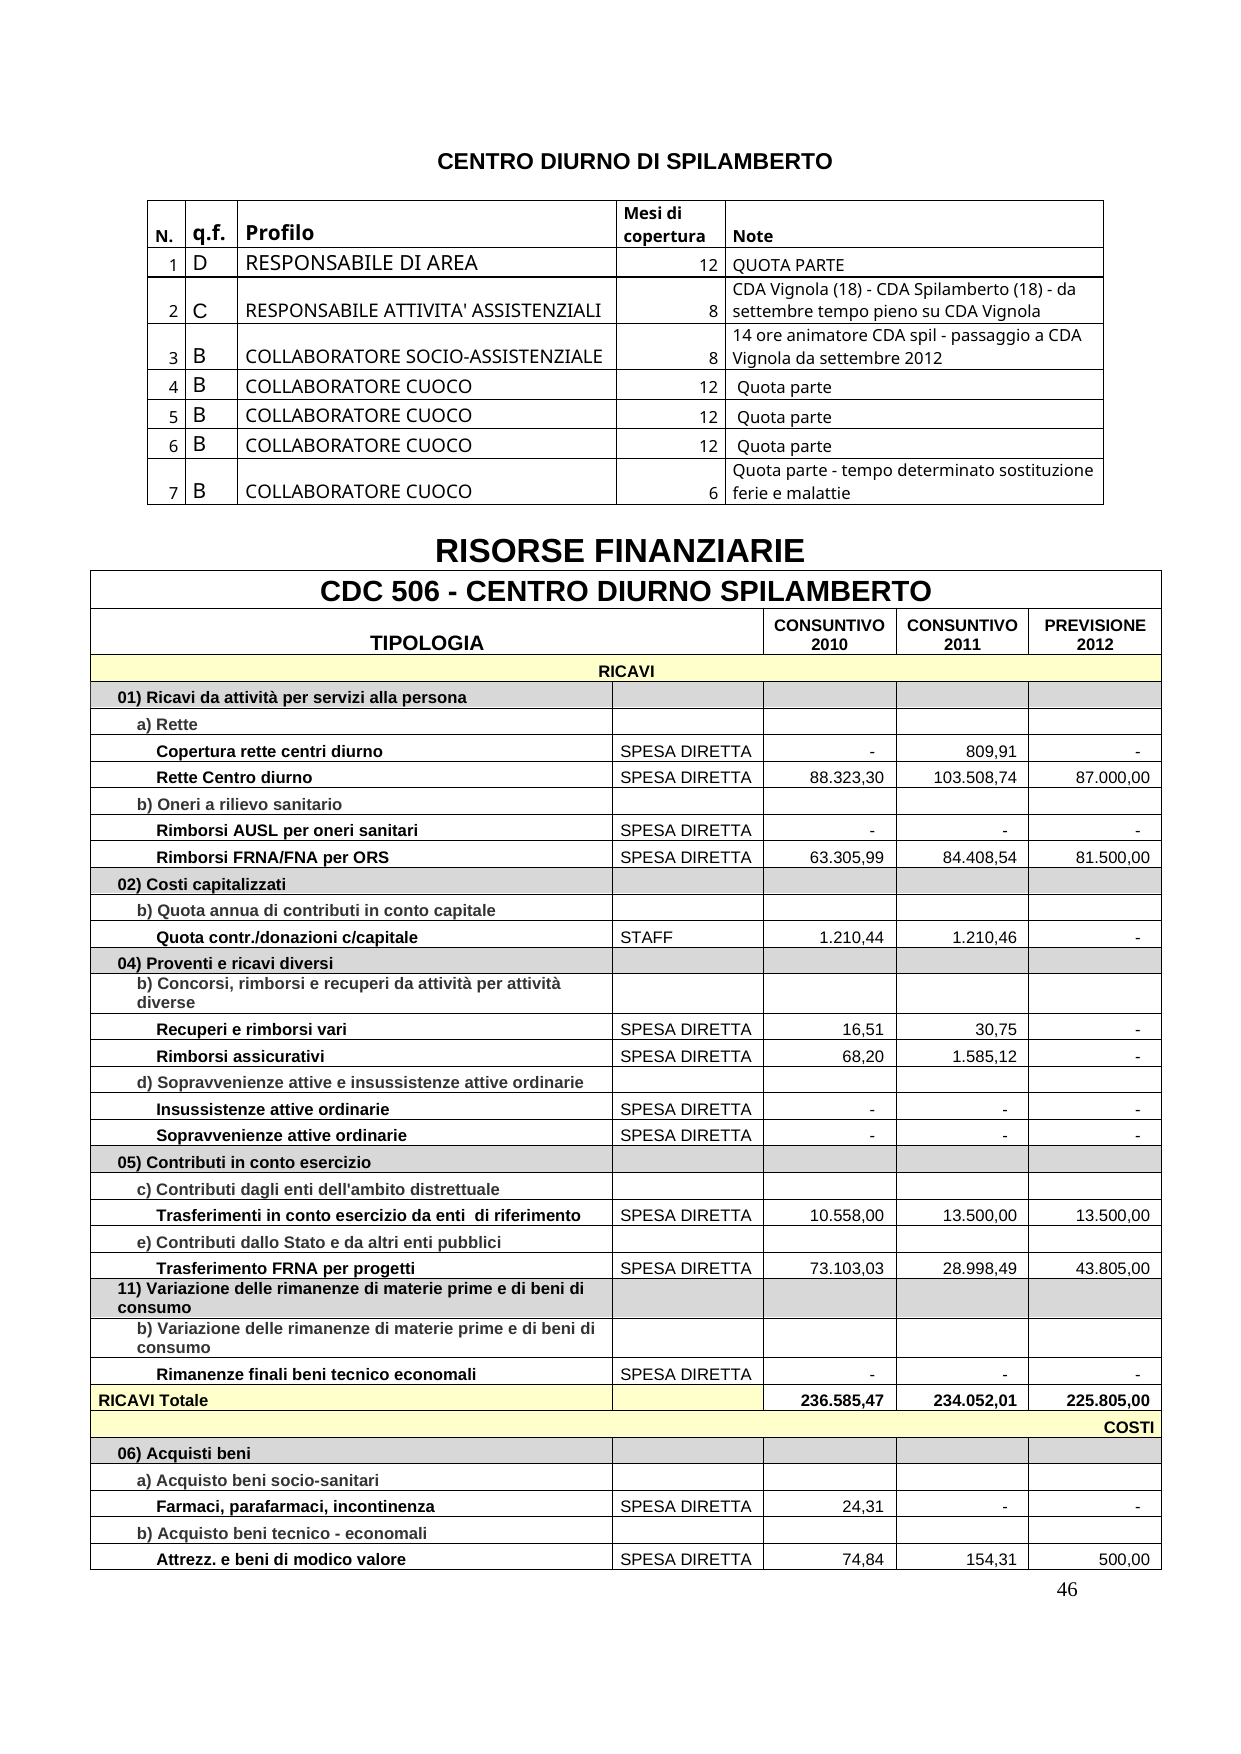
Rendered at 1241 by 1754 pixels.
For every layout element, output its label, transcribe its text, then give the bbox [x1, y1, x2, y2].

table_cell [1029, 974, 1161, 1012]
table_cell [129, 1491, 149, 1516]
table_cell [613, 868, 763, 893]
table_cell [129, 1358, 149, 1383]
table_cell 01) Ricavi da attività per servizi alla persona [110, 682, 612, 707]
table_cell [129, 1093, 149, 1119]
table_cell 63.305,99 [764, 841, 896, 867]
table_cell [91, 974, 110, 1012]
table_cell [613, 788, 763, 814]
table_cell STAFF [613, 921, 763, 947]
table_cell [1029, 682, 1161, 707]
table_cell - [1029, 1358, 1161, 1383]
table_cell D [186, 248, 237, 276]
table_cell Farmaci, parafarmaci, incontinenza [149, 1491, 612, 1516]
table_cell [764, 974, 896, 1012]
table_cell - [1029, 1040, 1161, 1066]
table_cell 43.805,00 [1029, 1253, 1161, 1278]
table_cell [897, 1517, 1028, 1543]
table_cell [1029, 1279, 1161, 1317]
table_cell [91, 1464, 110, 1490]
table_cell [129, 1040, 149, 1066]
table_cell [897, 709, 1028, 734]
table_cell [764, 1173, 896, 1198]
table_cell [91, 1226, 110, 1252]
table_cell [110, 1226, 129, 1252]
table_cell 12 [617, 248, 725, 276]
table_cell [897, 1279, 1028, 1317]
table_cell [91, 1544, 110, 1569]
table_cell [764, 868, 896, 893]
table_cell [897, 1464, 1028, 1490]
table_cell [110, 1319, 129, 1357]
table_cell RICAVI [91, 655, 1161, 681]
table_cell Sopravvenienze attive ordinarie [149, 1120, 612, 1145]
table_cell SPESA DIRETTA [613, 1358, 763, 1383]
table_cell [897, 948, 1028, 973]
table_cell [764, 1517, 896, 1543]
table_cell - [1029, 815, 1161, 840]
table_cell [613, 1385, 763, 1410]
table_cell [110, 1517, 129, 1543]
table_cell [897, 868, 1028, 893]
table_cell SPESA DIRETTA [613, 1040, 763, 1066]
table_cell [764, 1226, 896, 1252]
table_cell - [1029, 1120, 1161, 1145]
table_cell [897, 895, 1028, 920]
table_cell a) Acquisto beni socio-sanitari [129, 1464, 612, 1490]
table_cell [110, 1544, 129, 1569]
table_cell Rette Centro diurno [149, 762, 612, 787]
table_cell [91, 762, 110, 787]
table_cell Recuperi e rimborsi vari [149, 1014, 612, 1039]
table_cell SPESA DIRETTA [613, 735, 763, 761]
table_cell 103.508,74 [897, 762, 1028, 787]
table_cell 16,51 [764, 1014, 896, 1039]
table_cell [91, 895, 110, 920]
table_cell [91, 1491, 110, 1516]
table_cell - [764, 1093, 896, 1119]
table_cell [91, 1146, 110, 1172]
table_cell [613, 1464, 763, 1490]
table_cell Quota parte [726, 429, 1103, 458]
table_cell [110, 1173, 129, 1198]
table_cell 236.585,47 [764, 1385, 896, 1410]
table_cell [110, 1014, 129, 1039]
table_cell 02) Costi capitalizzati [110, 868, 612, 893]
table_cell RESPONSABILE ATTIVITA' ASSISTENZIALI [238, 278, 616, 323]
table_cell [110, 709, 129, 734]
table_cell [129, 1544, 149, 1569]
table_cell [110, 1464, 129, 1490]
table_cell [764, 1464, 896, 1490]
table_header N. [148, 201, 185, 247]
table_cell [91, 1279, 110, 1317]
table_cell SPESA DIRETTA [613, 841, 763, 867]
table_cell [129, 815, 149, 840]
table_cell [1029, 895, 1161, 920]
table_cell [764, 709, 896, 734]
table_cell [91, 1014, 110, 1039]
table_cell - [897, 815, 1028, 840]
table_cell b) Variazione delle rimanenze di materie prime e di beni di consumo [129, 1319, 612, 1357]
table_cell [1029, 1438, 1161, 1463]
table_cell [1029, 1226, 1161, 1252]
table_cell - [1029, 1093, 1161, 1119]
table_cell e) Contributi dallo Stato e da altri enti pubblici [129, 1226, 612, 1252]
table_cell [1029, 1319, 1161, 1357]
table_cell - [1029, 921, 1161, 947]
table_header Note [726, 201, 1103, 247]
table_cell 2 [148, 278, 185, 323]
table_cell PREVISIONE 2012 [1029, 609, 1161, 654]
table_cell 10.558,00 [764, 1200, 896, 1225]
table_header CDC 506 - CENTRO DIURNO SPILAMBERTO [91, 571, 1161, 607]
table_cell Quota parte [726, 370, 1103, 399]
table_cell COLLABORATORE CUOCO [238, 370, 616, 399]
table_cell 84.408,54 [897, 841, 1028, 867]
table_header Mesi di copertura [617, 201, 725, 247]
table_cell [613, 1067, 763, 1092]
table_cell [110, 735, 129, 761]
table_cell [91, 1040, 110, 1066]
table_cell 8 [617, 278, 725, 323]
table_cell 1.210,46 [897, 921, 1028, 947]
table_cell COLLABORATORE CUOCO [238, 459, 616, 504]
table_cell Quota parte - tempo determinato sostituzione ferie e malattie [726, 459, 1103, 504]
table_cell [764, 682, 896, 707]
table_cell [1029, 1067, 1161, 1092]
table_cell [91, 921, 110, 947]
table_cell [129, 921, 149, 947]
table_cell [613, 1517, 763, 1543]
table_cell 74,84 [764, 1544, 896, 1569]
table_cell [613, 1438, 763, 1463]
table_cell [129, 1200, 149, 1225]
table_cell [613, 895, 763, 920]
table_cell 11) Variazione delle rimanenze di materie prime e di beni di consumo [110, 1279, 612, 1317]
table_cell - [897, 1120, 1028, 1145]
table_cell 81.500,00 [1029, 841, 1161, 867]
table_cell [91, 709, 110, 734]
table_cell B [186, 324, 237, 369]
table_cell 12 [617, 370, 725, 399]
table_cell [613, 974, 763, 1012]
table_cell - [764, 1120, 896, 1145]
table_cell COLLABORATORE CUOCO [238, 429, 616, 458]
table_cell 4 [148, 370, 185, 399]
table_cell 13.500,00 [897, 1200, 1028, 1225]
table_cell [613, 709, 763, 734]
table_cell 1.210,44 [764, 921, 896, 947]
table_cell [613, 1226, 763, 1252]
table_cell [764, 1067, 896, 1092]
table_cell [110, 1358, 129, 1383]
table_cell [1029, 1146, 1161, 1172]
table_cell [91, 1093, 110, 1119]
table_cell [91, 1319, 110, 1357]
table_cell CONSUNTIVO 2011 [897, 609, 1028, 654]
table_cell b) Concorsi, rimborsi e recuperi da attività per attività diverse [129, 974, 612, 1012]
table_cell [110, 762, 129, 787]
table_cell - [1029, 1491, 1161, 1516]
table_cell [110, 788, 129, 814]
table_cell SPESA DIRETTA [613, 762, 763, 787]
table_header Profilo [238, 201, 616, 247]
table_cell [897, 1173, 1028, 1198]
table_cell [91, 1438, 110, 1463]
table_cell CONSUNTIVO 2010 [764, 609, 896, 654]
table_cell [91, 1253, 110, 1278]
table_cell C [186, 278, 237, 323]
table_cell COLLABORATORE CUOCO [238, 400, 616, 428]
table_cell 28.998,49 [897, 1253, 1028, 1278]
table_cell SPESA DIRETTA [613, 1120, 763, 1145]
table_cell [129, 1253, 149, 1278]
table_cell [91, 1200, 110, 1225]
table_cell [110, 1491, 129, 1516]
table_cell [613, 682, 763, 707]
table_cell 24,31 [764, 1491, 896, 1516]
table_cell - [1029, 1014, 1161, 1039]
table_cell [1029, 948, 1161, 973]
table_cell CDA Vignola (18) - CDA Spilamberto (18) - da settembre tempo pieno su CDA Vignola [726, 278, 1103, 323]
table_cell B [186, 400, 237, 428]
table_cell - [764, 1358, 896, 1383]
table_cell - [764, 815, 896, 840]
table_cell [110, 815, 129, 840]
table_cell [110, 895, 129, 920]
table_cell - [1029, 735, 1161, 761]
table_cell [91, 1067, 110, 1092]
table_cell COLLABORATORE SOCIO-ASSISTENZIALE [238, 324, 616, 369]
table_cell [110, 1040, 129, 1066]
table_cell c) Contributi dagli enti dell'ambito distrettuale [129, 1173, 612, 1198]
table_cell Rimborsi AUSL per oneri sanitari [149, 815, 612, 840]
table_cell Copertura rette centri diurno [149, 735, 612, 761]
table_cell B [186, 459, 237, 504]
table_cell QUOTA PARTE [726, 248, 1103, 276]
table_cell - [897, 1093, 1028, 1119]
table_cell d) Sopravvenienze attive e insussistenze attive ordinarie [129, 1067, 612, 1092]
table_cell [1029, 709, 1161, 734]
table_cell 6 [617, 459, 725, 504]
table_cell 809,91 [897, 735, 1028, 761]
table_cell [110, 1067, 129, 1092]
table_cell [613, 1173, 763, 1198]
table_cell Quota parte [726, 400, 1103, 428]
table_cell [897, 682, 1028, 707]
table_cell [91, 948, 110, 973]
table_cell 14 ore animatore CDA spil - passaggio a CDA Vignola da settembre 2012 [726, 324, 1103, 369]
table_cell [91, 682, 110, 707]
table_cell [613, 1319, 763, 1357]
table_cell B [186, 429, 237, 458]
table_cell [91, 815, 110, 840]
table_cell - [897, 1491, 1028, 1516]
table_cell SPESA DIRETTA [613, 1491, 763, 1516]
table_cell 06) Acquisti beni [110, 1438, 612, 1463]
table_cell [129, 762, 149, 787]
table_cell b) Acquisto beni tecnico - economali [129, 1517, 612, 1543]
table_cell [764, 1438, 896, 1463]
table_cell [1029, 1173, 1161, 1198]
table_cell Rimborsi FRNA/FNA per ORS [149, 841, 612, 867]
table_cell COSTI [91, 1411, 1161, 1437]
table_cell [764, 1146, 896, 1172]
table_cell [764, 788, 896, 814]
table_cell SPESA DIRETTA [613, 1200, 763, 1225]
table_cell a) Rette [129, 709, 612, 734]
table_cell 154,31 [897, 1544, 1028, 1569]
table_cell [91, 1358, 110, 1383]
table_cell b) Quota annua di contributi in conto capitale [129, 895, 612, 920]
table_cell [897, 1146, 1028, 1172]
table_cell SPESA DIRETTA [613, 815, 763, 840]
table_cell [91, 868, 110, 893]
table_cell [613, 1279, 763, 1317]
table_cell [129, 735, 149, 761]
table_cell [110, 1200, 129, 1225]
table_cell 500,00 [1029, 1544, 1161, 1569]
table_cell [764, 1279, 896, 1317]
table_cell 04) Proventi e ricavi diversi [110, 948, 612, 973]
table_cell Rimanenze finali beni tecnico economali [149, 1358, 612, 1383]
text RISORSE FINANZIARIE [89, 532, 1152, 570]
table_cell SPESA DIRETTA [613, 1544, 763, 1569]
table_header q.f. [186, 201, 237, 247]
table_cell Trasferimenti in conto esercizio da enti di riferimento [149, 1200, 612, 1225]
table_cell TIPOLOGIA [91, 609, 763, 654]
table_cell [1029, 868, 1161, 893]
table_cell Rimborsi assicurativi [149, 1040, 612, 1066]
table_cell [897, 1067, 1028, 1092]
table_cell [897, 1226, 1028, 1252]
table_cell [129, 1014, 149, 1039]
table_cell [110, 1093, 129, 1119]
table_cell Trasferimento FRNA per progetti [149, 1253, 612, 1278]
table_cell RICAVI Totale [91, 1385, 612, 1410]
table_cell [129, 841, 149, 867]
table_cell [129, 1120, 149, 1145]
table_cell [1029, 1464, 1161, 1490]
table_cell 5 [148, 400, 185, 428]
table_cell 234.052,01 [897, 1385, 1028, 1410]
table_cell [897, 788, 1028, 814]
table_cell SPESA DIRETTA [613, 1093, 763, 1119]
table_cell 12 [617, 429, 725, 458]
table_cell RESPONSABILE DI AREA [238, 248, 616, 276]
table_cell Attrezz. e beni di modico valore [149, 1544, 612, 1569]
table_cell [764, 895, 896, 920]
table_cell [764, 1319, 896, 1357]
table_cell 12 [617, 400, 725, 428]
table_cell [613, 948, 763, 973]
table_cell [110, 974, 129, 1012]
table_cell [897, 974, 1028, 1012]
table_cell [91, 788, 110, 814]
table_cell [91, 1173, 110, 1198]
table_cell [91, 841, 110, 867]
table_cell [897, 1438, 1028, 1463]
table_cell [110, 1120, 129, 1145]
table_cell [1029, 788, 1161, 814]
table_cell [91, 1120, 110, 1145]
text CENTRO DIURNO DI SPILAMBERTO [148, 148, 1078, 174]
table_cell 1 [148, 248, 185, 276]
table_cell 87.000,00 [1029, 762, 1161, 787]
table_cell 1.585,12 [897, 1040, 1028, 1066]
table_cell 05) Contributi in conto esercizio [110, 1146, 612, 1172]
table_cell [110, 841, 129, 867]
table_cell SPESA DIRETTA [613, 1014, 763, 1039]
table_cell [897, 1319, 1028, 1357]
table_cell Insussistenze attive ordinarie [149, 1093, 612, 1119]
table_cell 6 [148, 429, 185, 458]
table_cell [110, 921, 129, 947]
table_cell [91, 1517, 110, 1543]
table_cell 13.500,00 [1029, 1200, 1161, 1225]
table_cell 88.323,30 [764, 762, 896, 787]
table_cell 68,20 [764, 1040, 896, 1066]
table_cell [110, 1253, 129, 1278]
table_cell [91, 735, 110, 761]
table_cell B [186, 370, 237, 399]
table_cell - [764, 735, 896, 761]
table_cell [764, 948, 896, 973]
table_cell Quota contr./donazioni c/capitale [149, 921, 612, 947]
table_cell 30,75 [897, 1014, 1028, 1039]
table_cell 8 [617, 324, 725, 369]
table_cell 225.805,00 [1029, 1385, 1161, 1410]
table_cell [613, 1146, 763, 1172]
table_cell 7 [148, 459, 185, 504]
table_cell - [897, 1358, 1028, 1383]
table_cell b) Oneri a rilievo sanitario [129, 788, 612, 814]
table_cell [1029, 1517, 1161, 1543]
table_cell SPESA DIRETTA [613, 1253, 763, 1278]
table_cell 3 [148, 324, 185, 369]
table_cell 73.103,03 [764, 1253, 896, 1278]
